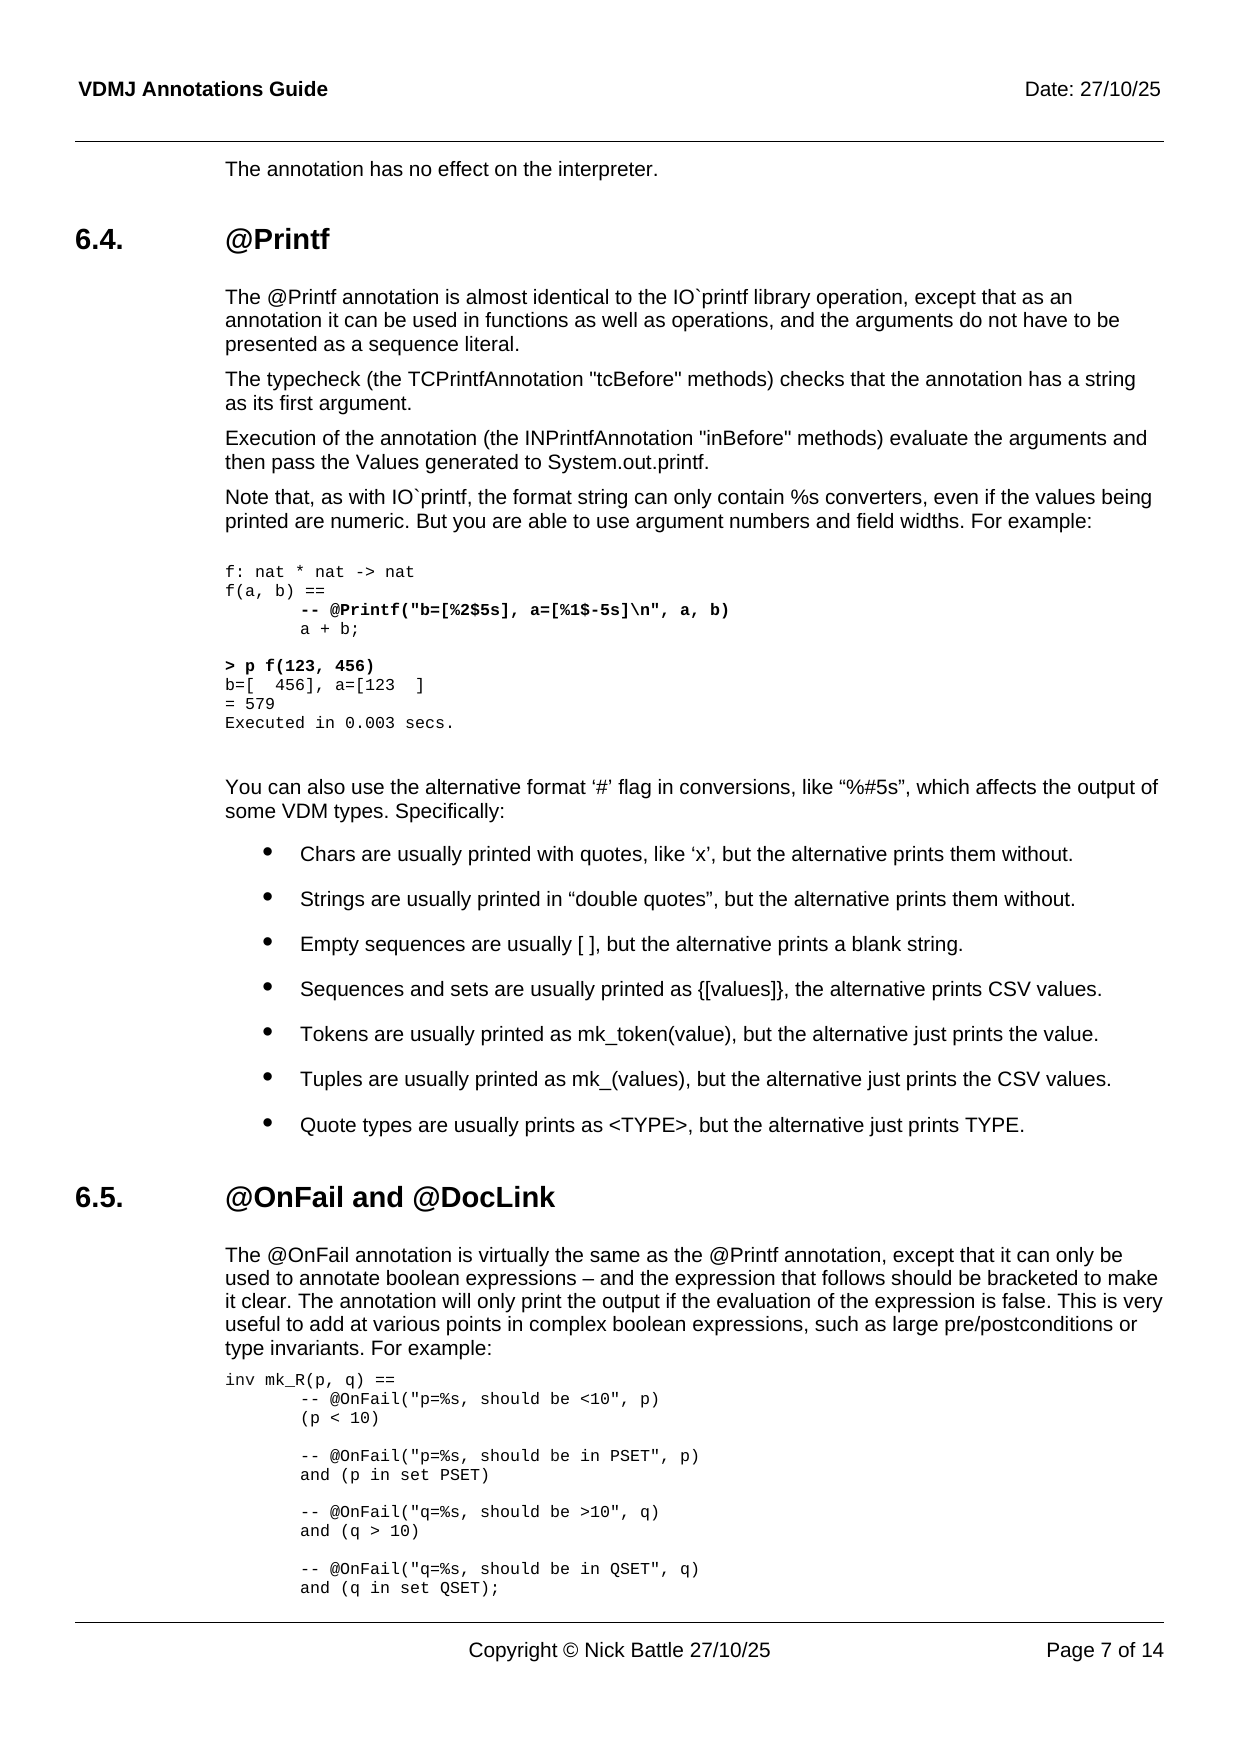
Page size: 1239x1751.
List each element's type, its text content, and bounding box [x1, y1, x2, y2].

text Executed in 0.003 secs. [225, 714, 1164, 733]
text -- @OnFail("p=%s, should be in PSET", p) [225, 1447, 1164, 1466]
list Strings are usually printed in “double quotes”, but the alternative prints them without. [262, 880, 1164, 913]
text inv mk_R(p, q) == [225, 1372, 1164, 1391]
text (p < 10) [225, 1409, 1164, 1428]
text Note that, as with IO`printf, the format string can only contain %s converters, even if the values being printed are numeric. But you are able to use argument numbers and field widths. For example: [225, 486, 1164, 532]
text and (q > 10) [225, 1523, 1164, 1542]
text -- @OnFail("q=%s, should be >10", q) [225, 1504, 1164, 1523]
text f(a, b) == [225, 583, 1164, 601]
subtitle @Printf [75, 223, 1164, 256]
text -- @OnFail("q=%s, should be in QSET", q) [225, 1560, 1164, 1579]
list Empty sequences are usually [ ], but the alternative prints a blank string. [262, 925, 1164, 958]
text > p f(123, 456) [225, 658, 1164, 677]
subtitle @OnFail and @DocLink [75, 1181, 1164, 1213]
text The @Printf annotation is almost identical to the IO`printf library operation, except that as an annotation it can be used in functions as well as operations, and the arguments do not have to be presented as a sequence literal. [225, 286, 1164, 356]
text f: nat * nat -> nat [225, 564, 1164, 583]
text a + b; [225, 620, 1164, 639]
list Tuples are usually printed as mk_(values), but the alternative just prints the CSV values. [262, 1060, 1164, 1093]
text = 579 [225, 696, 1164, 714]
text The annotation has no effect on the interpreter. [225, 157, 1164, 181]
list Sequences and sets are usually printed as {[values]}, the alternative prints CSV values. [262, 970, 1164, 1003]
text The typecheck (the TCPrintfAnnotation "tcBefore" methods) checks that the annotation has a string as its first argument. [225, 368, 1164, 414]
text You can also use the alternative format ‘#’ flag in conversions, like “%#5s”, which affects the output of some VDM types. Specifically: [225, 776, 1164, 822]
text and (q in set QSET); [225, 1579, 1164, 1598]
text b=[ 456], a=[123 ] [225, 677, 1164, 696]
text and (p in set PSET) [225, 1466, 1164, 1485]
list Tokens are usually printed as mk_token(value), but the alternative just prints the value. [262, 1015, 1164, 1048]
text Execution of the annotation (the INPrintfAnnotation "inBefore" methods) evaluate the arguments and then pass the Values generated to System.out.printf. [225, 427, 1164, 473]
list Chars are usually printed with quotes, like ‘x’, but the alternative prints them without. [262, 835, 1164, 867]
text The @OnFail annotation is virtually the same as the @Printf annotation, except that it can only be used to annotate boolean expressions – and the expression that follows should be bracketed to make it clear. The annotation will only print the output if the evaluation of the expression is false. This is very useful to add at various points in complex boolean expressions, such as large pre/postconditions or type invariants. For example: [225, 1243, 1164, 1359]
list Quote types are usually prints as <TYPE>, but the alternative just prints TYPE. [262, 1106, 1164, 1138]
text -- @OnFail("p=%s, should be <10", p) [225, 1391, 1164, 1409]
text -- @Printf("b=[%2$5s], a=[%1$-5s]\n", a, b) [225, 601, 1164, 620]
